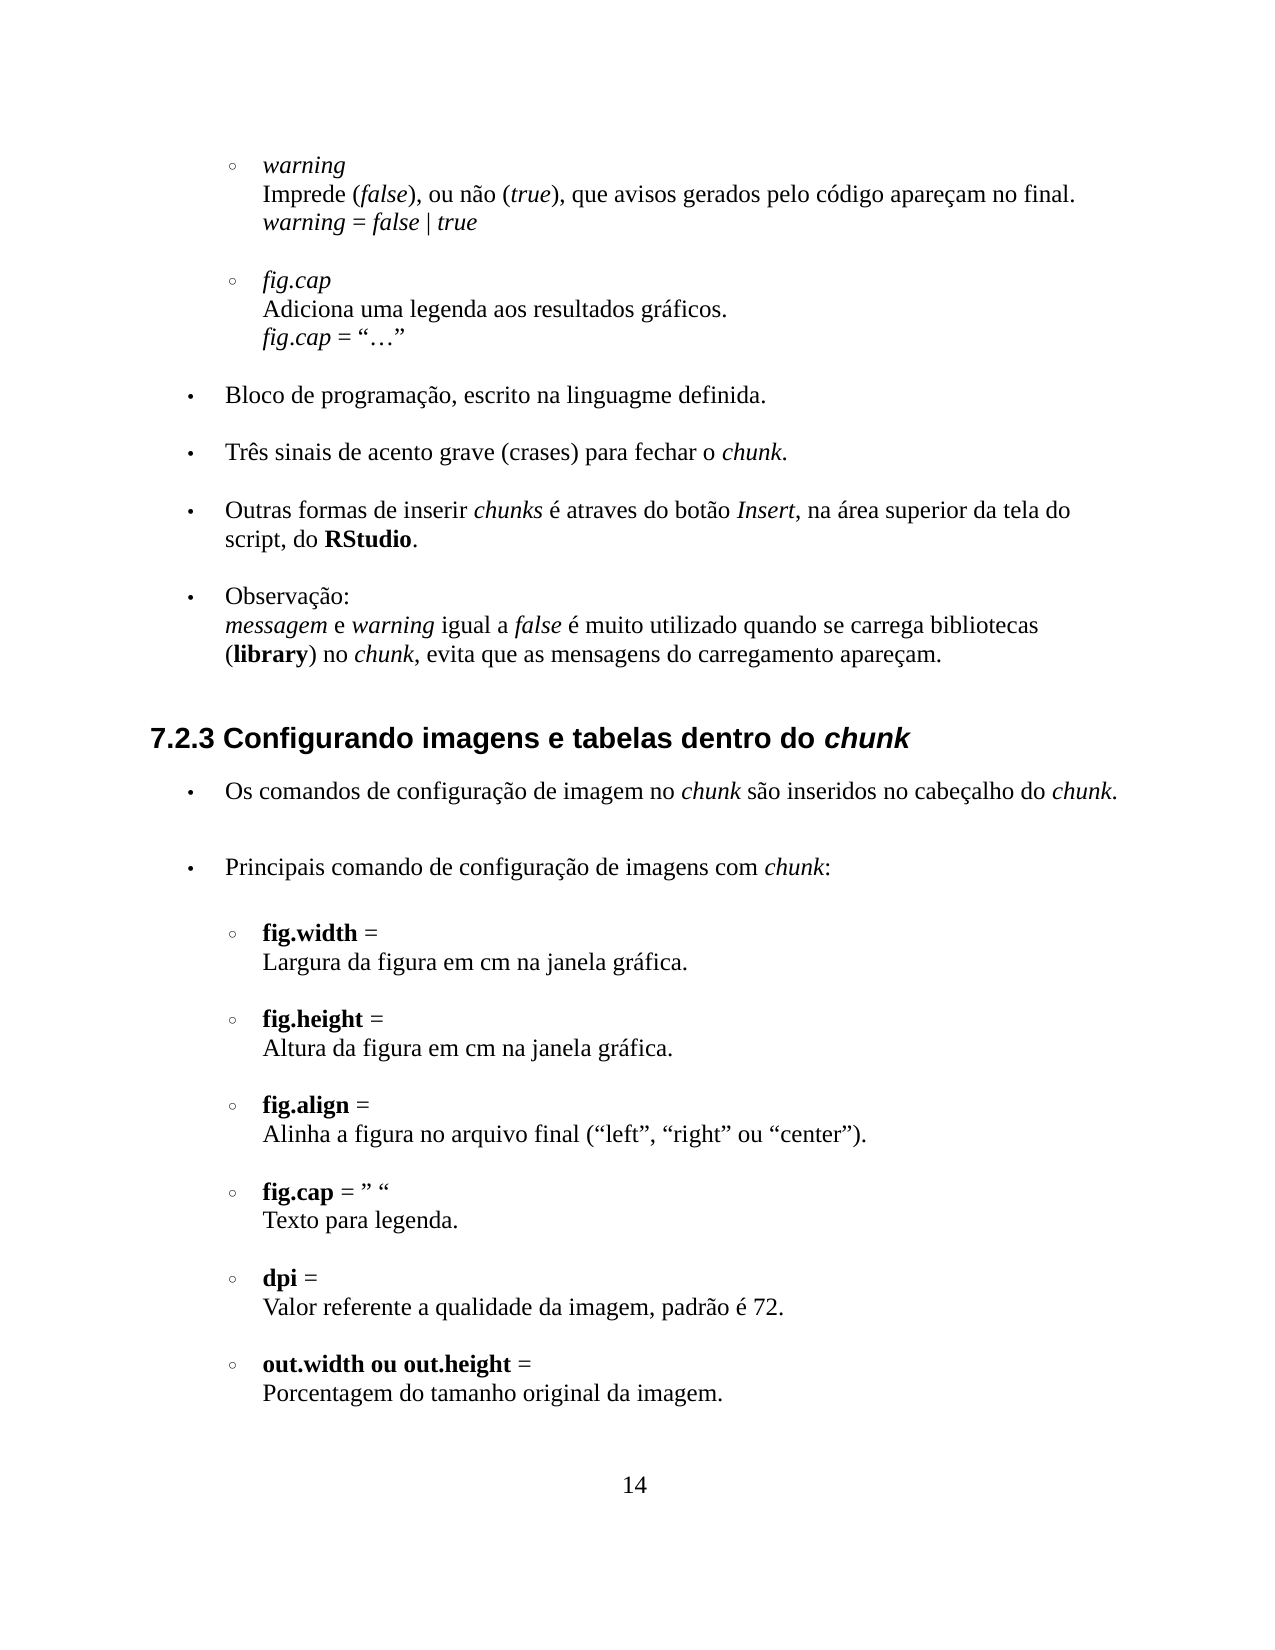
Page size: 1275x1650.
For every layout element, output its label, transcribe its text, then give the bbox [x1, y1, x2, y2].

list fig.cap Adiciona uma legenda aos resultados gráficos. fig.cap = “…” [225, 265, 1125, 380]
list warning Imprede (false), ou não (true), que avisos gerados pelo código apareçam no final. warning = false | true [225, 150, 1125, 265]
list Três sinais de acento grave (crases) para fechar o chunk. [187, 437, 1125, 495]
list dpi = Valor referente a qualidade da imagem, padrão é 72. [225, 1263, 1125, 1349]
list fig.align = Alinha a figura no arquivo final (“left”, “right” ou “center”). [225, 1091, 1125, 1177]
list out.width ou out.height = Porcentagem do tamanho original da imagem. [225, 1349, 1125, 1436]
list fig.cap = ” “ Texto para legenda. [225, 1177, 1125, 1263]
list Principais comando de configuração de imagens com chunk: [187, 852, 1125, 909]
list Bloco de programação, escrito na linguagme definida. [187, 380, 1125, 437]
list Observação: messagem e warning igual a false é muito utilizado quando se carrega bibliotecas (library) no chunk, evita que as mensagens do carregamento apareçam. [187, 581, 1125, 696]
list Os comandos de configuração de imagem no chunk são inseridos no cabeçalho do chunk. [187, 776, 1125, 834]
list fig.width = Largura da figura em cm na janela gráfica. [225, 918, 1125, 1004]
list Outras formas de inserir chunks é atraves do botão Insert, na área superior da tela do script, do RStudio. [187, 495, 1125, 581]
list fig.height = Altura da figura em cm na janela gráfica. [225, 1004, 1125, 1091]
subtitle 7.2.3 Configurando imagens e tabelas dentro do chunk [150, 721, 1125, 755]
